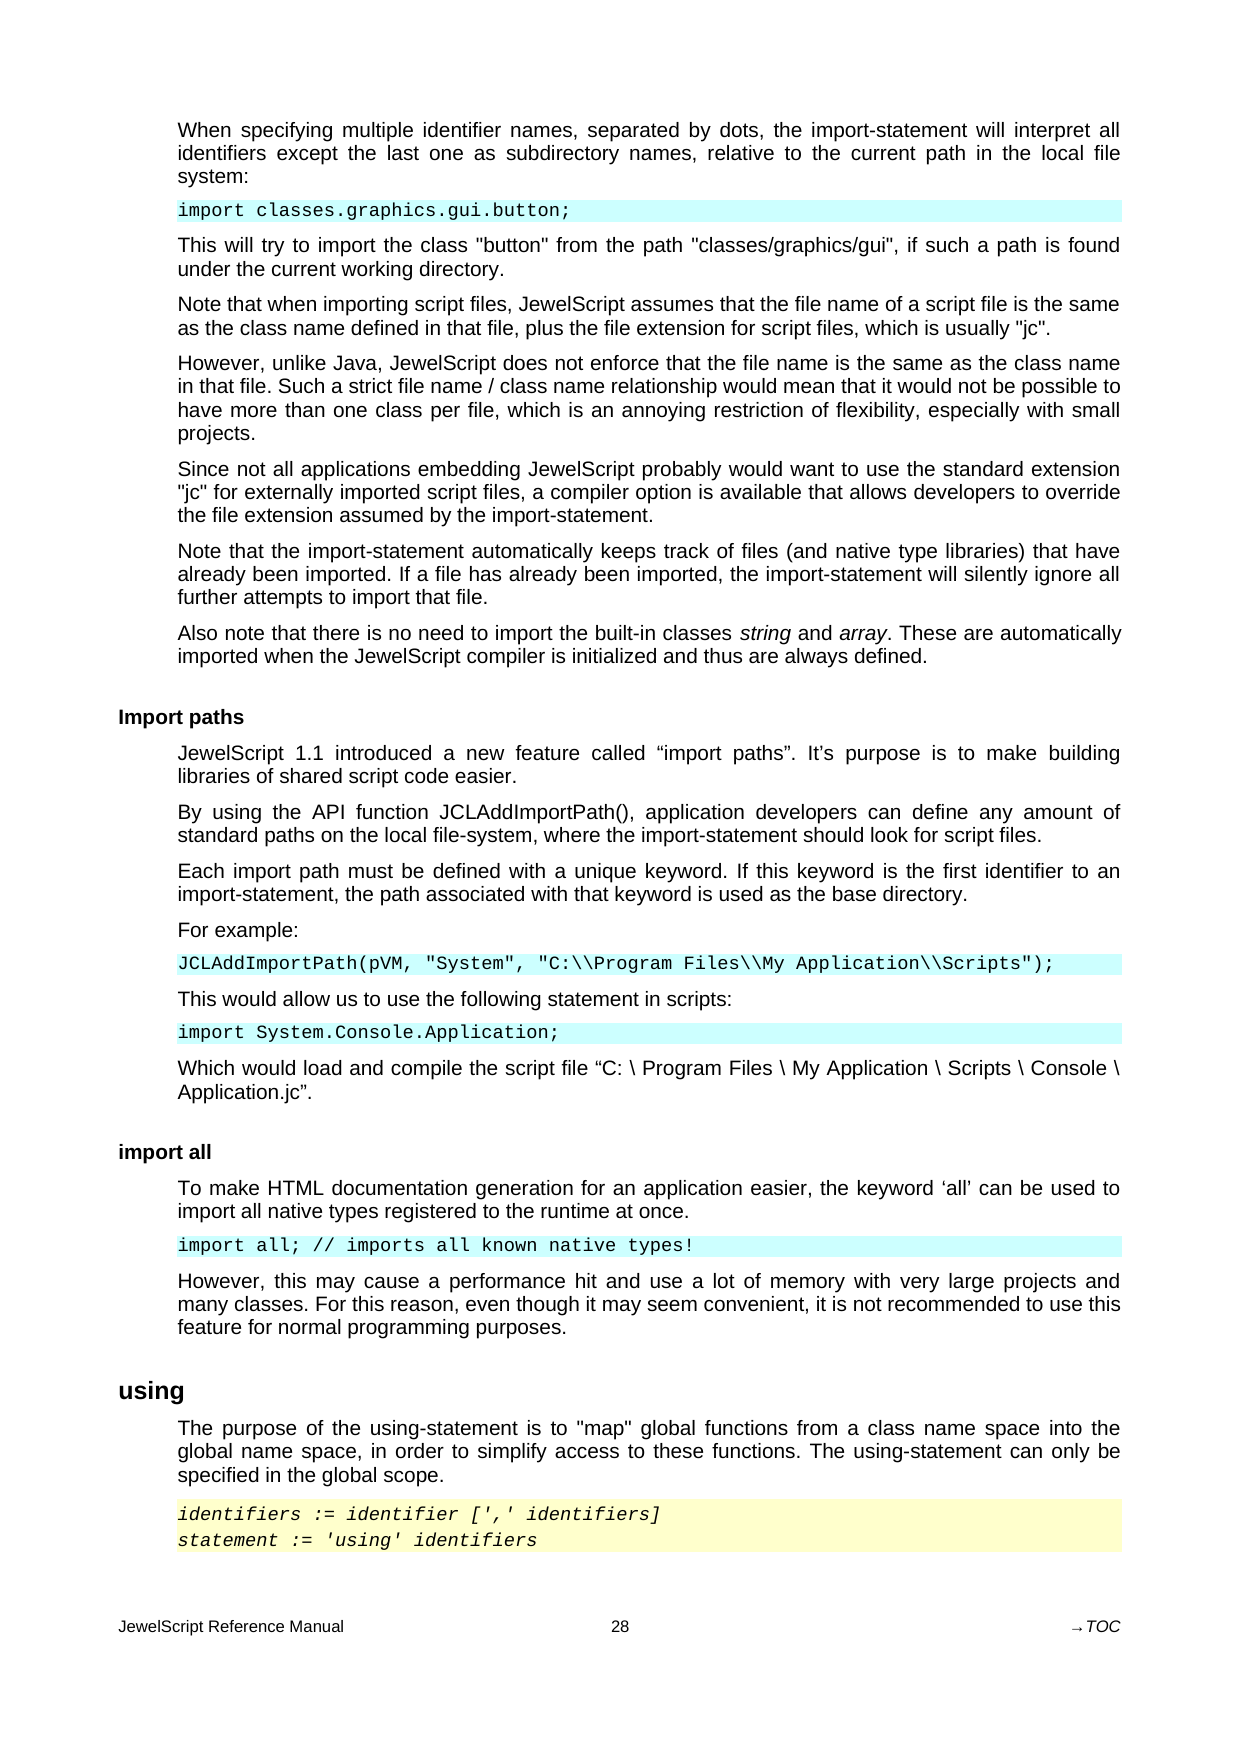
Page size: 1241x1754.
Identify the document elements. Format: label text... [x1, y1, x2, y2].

text Each import path must be defined with a unique keyword. If this keyword is the first identifier to an import-statement, the path associated with that keyword is used as the base directory. [177, 859, 1122, 906]
text For example: [177, 918, 1122, 941]
text Note that when importing script files, JewelScript assumes that the file name of a script file is the same as the class name defined in that file, plus the file extension for script files, which is usually "jc". [177, 293, 1122, 339]
text The purpose of the using-statement is to "map" global functions from a class name space into the global name space, in order to simplify access to these functions. The using-statement can only be specified in the global scope. [177, 1417, 1122, 1487]
text This will try to import the class "button" from the path "classes/graphics/gui", if such a path is found under the current working directory. [177, 234, 1122, 280]
text import all; // imports all known native types! [177, 1236, 1122, 1257]
subtitle using [118, 1376, 1122, 1404]
text To make HTML documentation generation for an application easier, the keyword ‘all’ can be used to import all native types registered to the runtime at once. [177, 1177, 1122, 1223]
text Also note that there is no need to import the built-in classes string and array. These are automatically imported when the JewelScript compiler is initialized and thus are always defined. [177, 622, 1122, 668]
text This would allow us to use the following statement in scripts: [177, 988, 1122, 1011]
subtitle Import paths [118, 706, 1122, 729]
text When specifying multiple identifier names, separated by dots, the import-statement will interpret all identifiers except the last one as subdirectory names, relative to the current path in the local file system: [177, 118, 1122, 188]
text identifiers := identifier [',' identifiers] statement := 'using' identifiers [177, 1499, 1122, 1552]
text Note that the import-statement automatically keeps track of files (and native type libraries) that have already been imported. If a file has already been imported, the import-statement will silently ignore all further attempts to import that file. [177, 539, 1122, 609]
text By using the API function JCLAddImportPath(), application developers can define any amount of standard paths on the local file-system, where the import-statement should look for script files. [177, 800, 1122, 847]
text Since not all applications embedding JewelScript probably would want to use the standard extension "jc" for externally imported script files, a compiler option is available that allows developers to override the file extension assumed by the import-statement. [177, 457, 1122, 527]
subtitle import all [118, 1141, 1122, 1164]
text However, unlike Java, JewelScript does not enforce that the file name is the same as the class name in that file. Such a strict file name / class name relationship would mean that it would not be possible to have more than one class per file, which is an annoying restriction of flexibility, especially with small projects. [177, 352, 1122, 445]
text import System.Console.Application; [177, 1023, 1122, 1044]
text JCLAddImportPath(pVM, "System", "C:\\Program Files\\My Application\\Scripts"); [177, 954, 1122, 975]
text JewelScript 1.1 introduced a new feature called “import paths”. It’s purpose is to make building libraries of shared script code easier. [177, 741, 1122, 788]
text Which would load and compile the script file “C: \ Program Files \ My Application \ Scripts \ Console \ Application.jc”. [177, 1057, 1122, 1103]
text import classes.graphics.gui.button; [177, 200, 1122, 222]
text However, this may cause a performance hit and use a lot of memory with very large projects and many classes. For this reason, even though it may seem convenient, it is not recommended to use this feature for normal programming purposes. [177, 1269, 1122, 1339]
